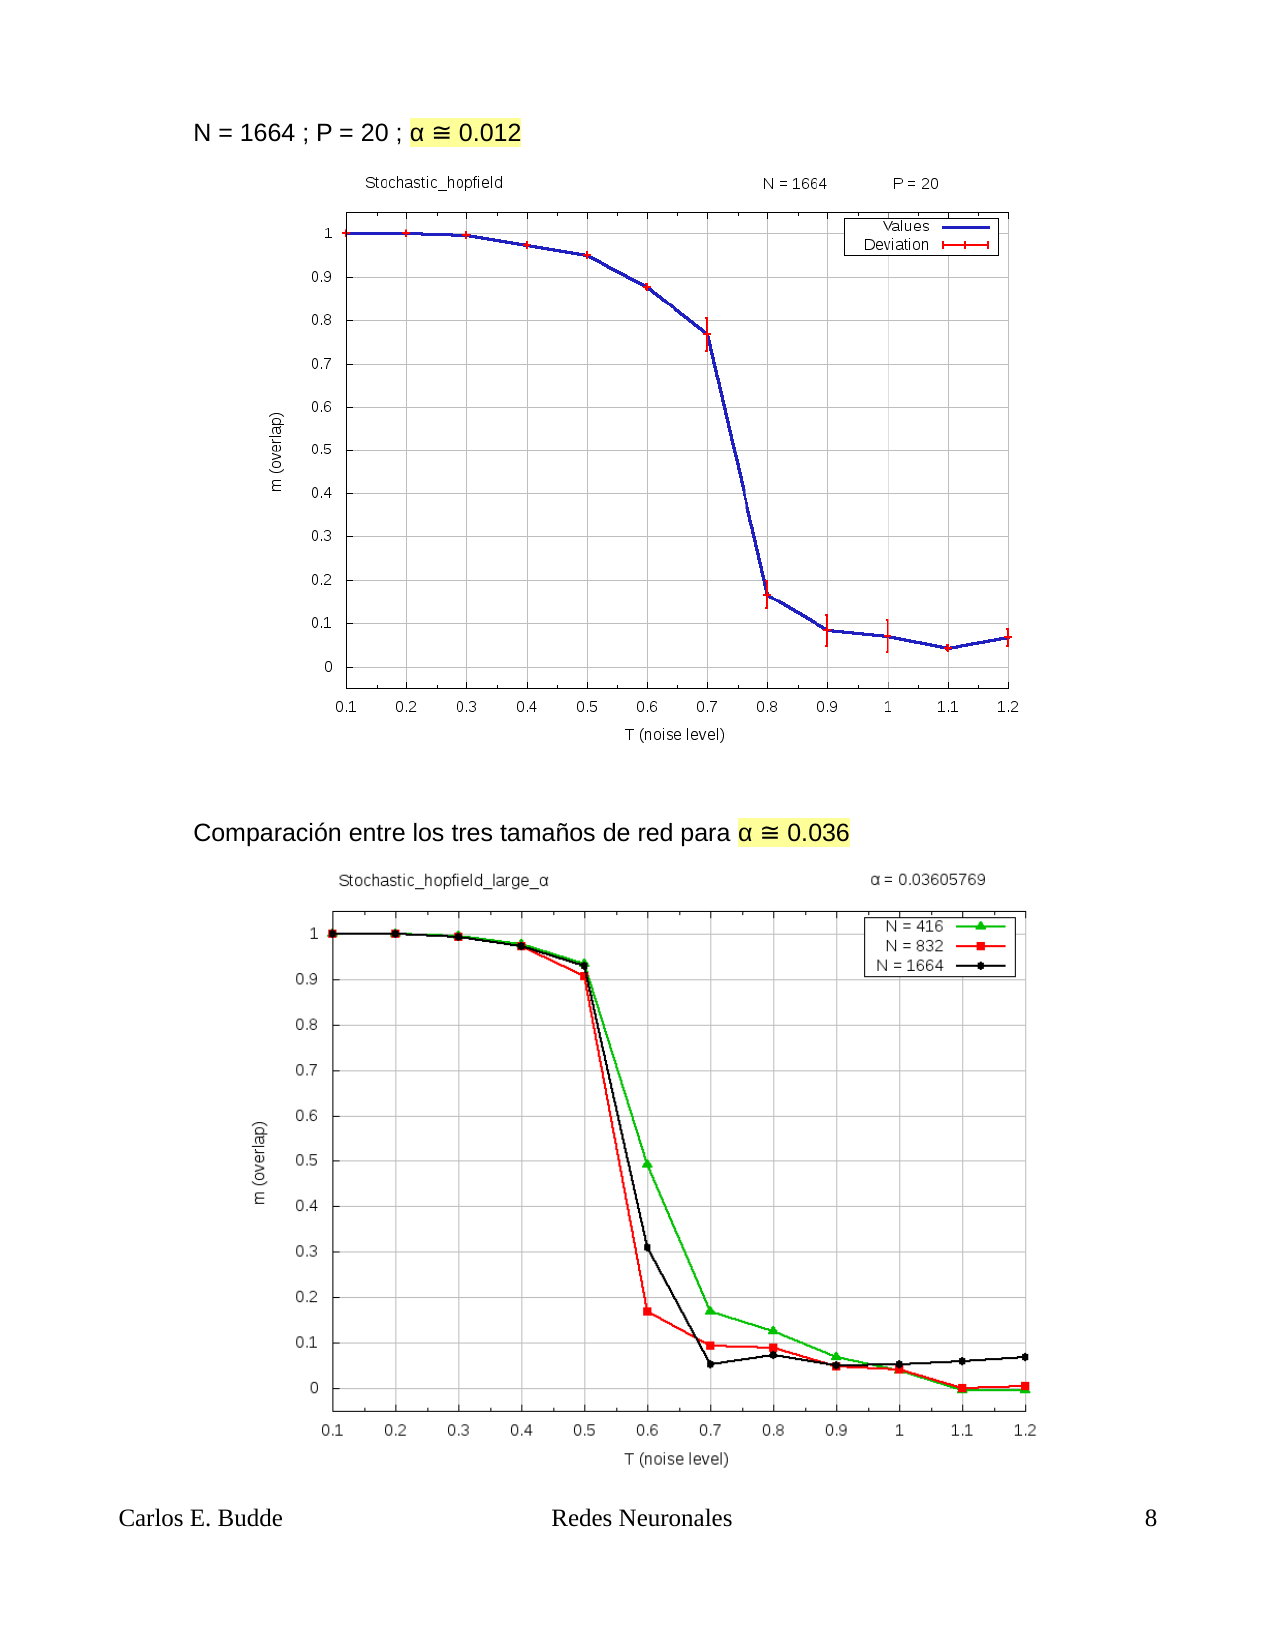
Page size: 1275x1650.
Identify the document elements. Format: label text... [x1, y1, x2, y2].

picture [225, 853, 1050, 1474]
picture [243, 156, 1032, 748]
text Comparación entre los tres tamaños de red para α ≅ 0.036 [118, 818, 1157, 847]
text N = 1664 ; P = 20 ; α ≅ 0.012 [118, 118, 1157, 147]
